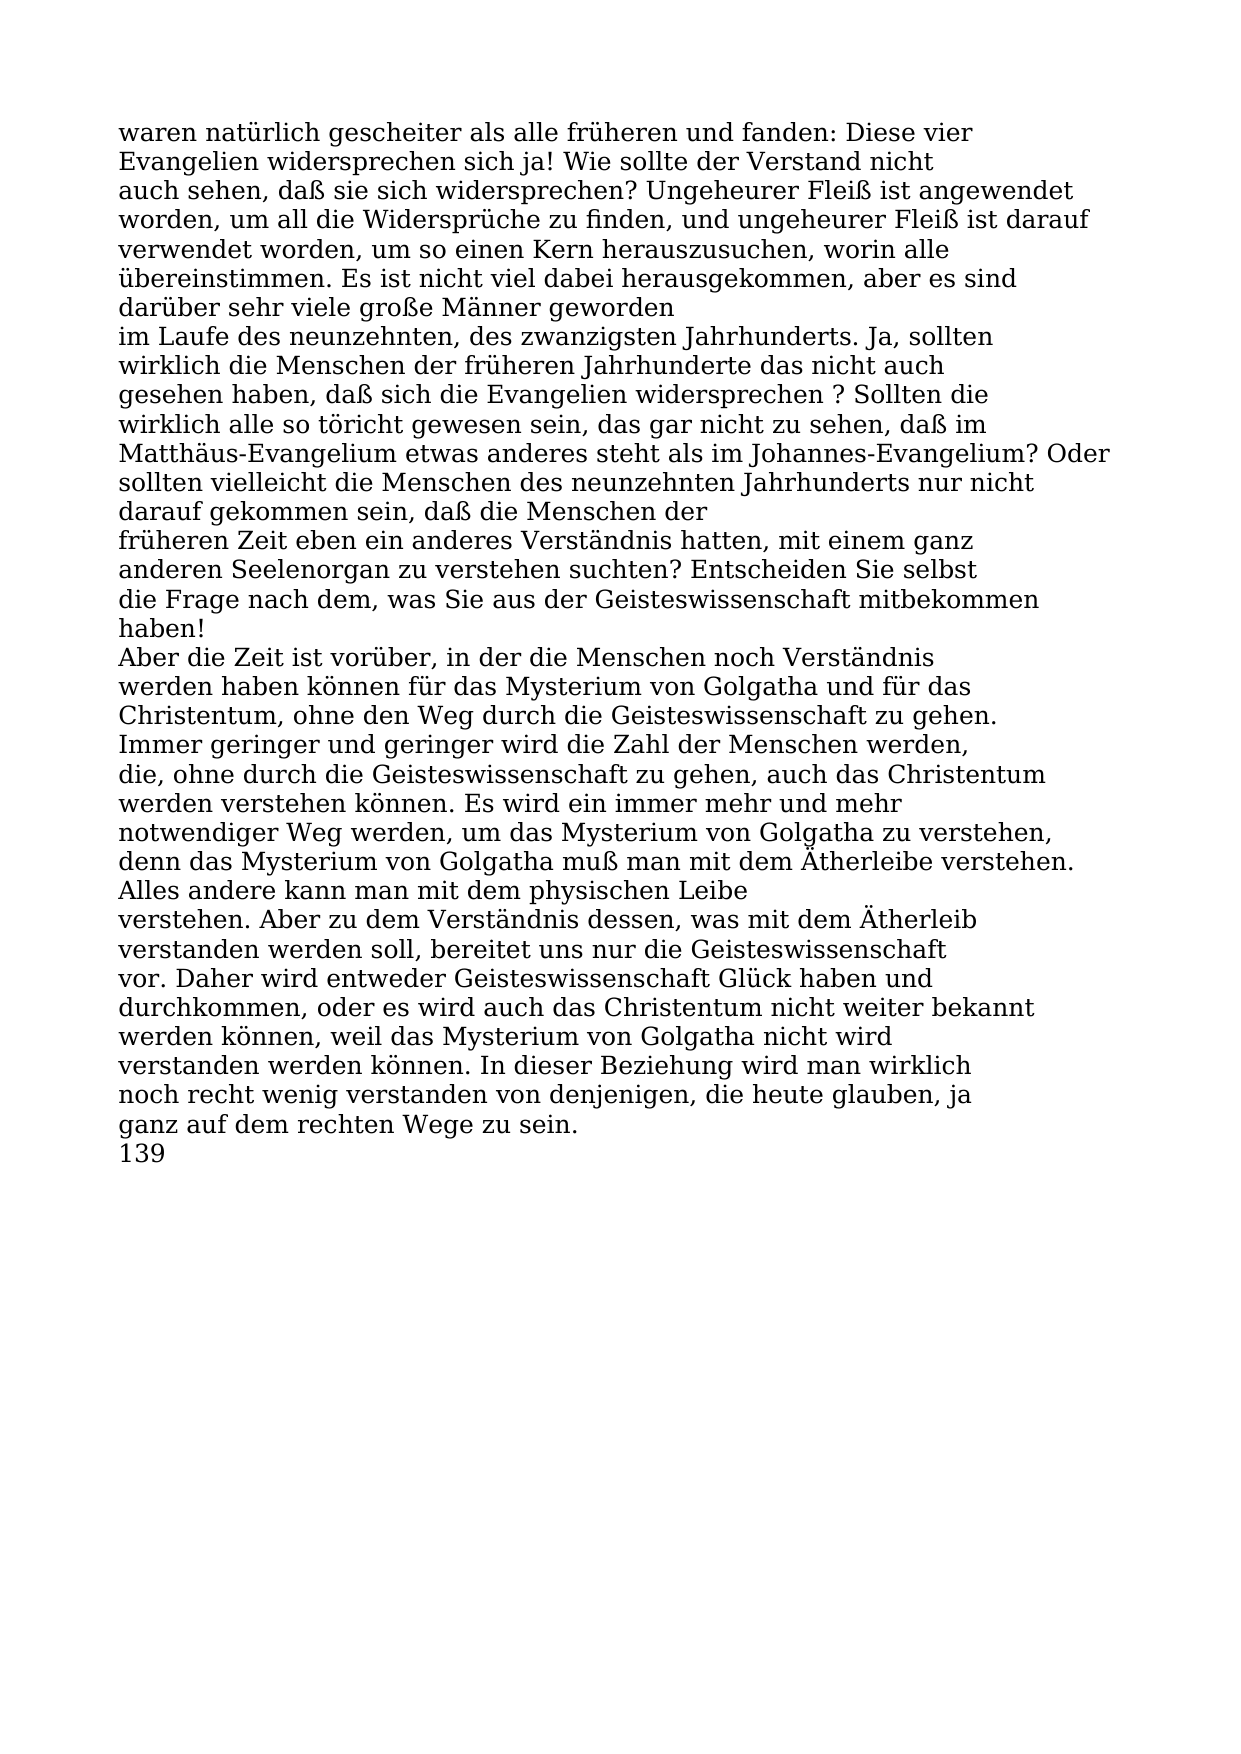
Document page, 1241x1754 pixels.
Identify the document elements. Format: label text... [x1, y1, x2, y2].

text Immer geringer und geringer wird die Zahl der Menschen werden, [118, 731, 1122, 760]
text notwendiger Weg werden, um das Mysterium von Golgatha zu verstehen, denn das Mysterium von Golgatha muß man mit dem Ätherleibe verstehen. Alles andere kann man mit dem physischen Leibe [118, 818, 1122, 906]
text durchkommen, oder es wird auch das Christentum nicht weiter bekannt werden können, weil das Mysterium von Golgatha nicht wird [118, 993, 1122, 1051]
text noch recht wenig verstanden von denjenigen, die heute glauben, ja [118, 1081, 1122, 1110]
text verstanden werden soll, bereitet uns nur die Geisteswissenschaft [118, 935, 1122, 964]
text früheren Zeit eben ein anderes Verständnis hatten, mit einem ganz [118, 526, 1122, 556]
text im Laufe des neunzehnten, des zwanzigsten Jahrhunderts. Ja, sollten [118, 322, 1122, 351]
text wirklich die Menschen der früheren Jahrhunderte das nicht auch [118, 351, 1122, 381]
text wirklich alle so töricht gewesen sein, das gar nicht zu sehen, daß im [118, 410, 1122, 439]
text anderen Seelenorgan zu verstehen suchten? Entscheiden Sie selbst [118, 556, 1122, 585]
text vor. Daher wird entweder Geisteswissenschaft Glück haben und [118, 964, 1122, 993]
text 139 [118, 1139, 1122, 1168]
text waren natürlich gescheiter als alle früheren und fanden: Diese vier [118, 118, 1122, 147]
text gesehen haben, daß sich die Evangelien widersprechen ? Sollten die [118, 381, 1122, 410]
text ganz auf dem rechten Wege zu sein. [118, 1110, 1122, 1139]
text werden haben können für das Mysterium von Golgatha und für das [118, 672, 1122, 701]
text auch sehen, daß sie sich widersprechen? Ungeheurer Fleiß ist angewendet worden, um all die Widersprüche zu finden, und ungeheurer Fleiß ist darauf verwendet worden, um so einen Kern herauszusuchen, worin alle übereinstimmen. Es ist nicht viel dabei herausgekommen, aber es sind darüber sehr viele große Männer geworden [118, 176, 1122, 322]
text die Frage nach dem, was Sie aus der Geisteswissenschaft mitbekommen haben! [118, 585, 1122, 643]
text Evangelien widersprechen sich ja! Wie sollte der Verstand nicht [118, 147, 1122, 176]
text verstehen. Aber zu dem Verständnis dessen, was mit dem Ätherleib [118, 906, 1122, 935]
text Christentum, ohne den Weg durch die Geisteswissenschaft zu gehen. [118, 701, 1122, 731]
text Aber die Zeit ist vorüber, in der die Menschen noch Verständnis [118, 643, 1122, 672]
text verstanden werden können. In dieser Beziehung wird man wirklich [118, 1051, 1122, 1081]
text die, ohne durch die Geisteswissenschaft zu gehen, auch das Christentum werden verstehen können. Es wird ein immer mehr und mehr [118, 760, 1122, 818]
text Matthäus-Evangelium etwas anderes steht als im Johannes-Evangelium? Oder sollten vielleicht die Menschen des neunzehnten Jahrhunderts nur nicht darauf gekommen sein, daß die Menschen der [118, 439, 1122, 526]
